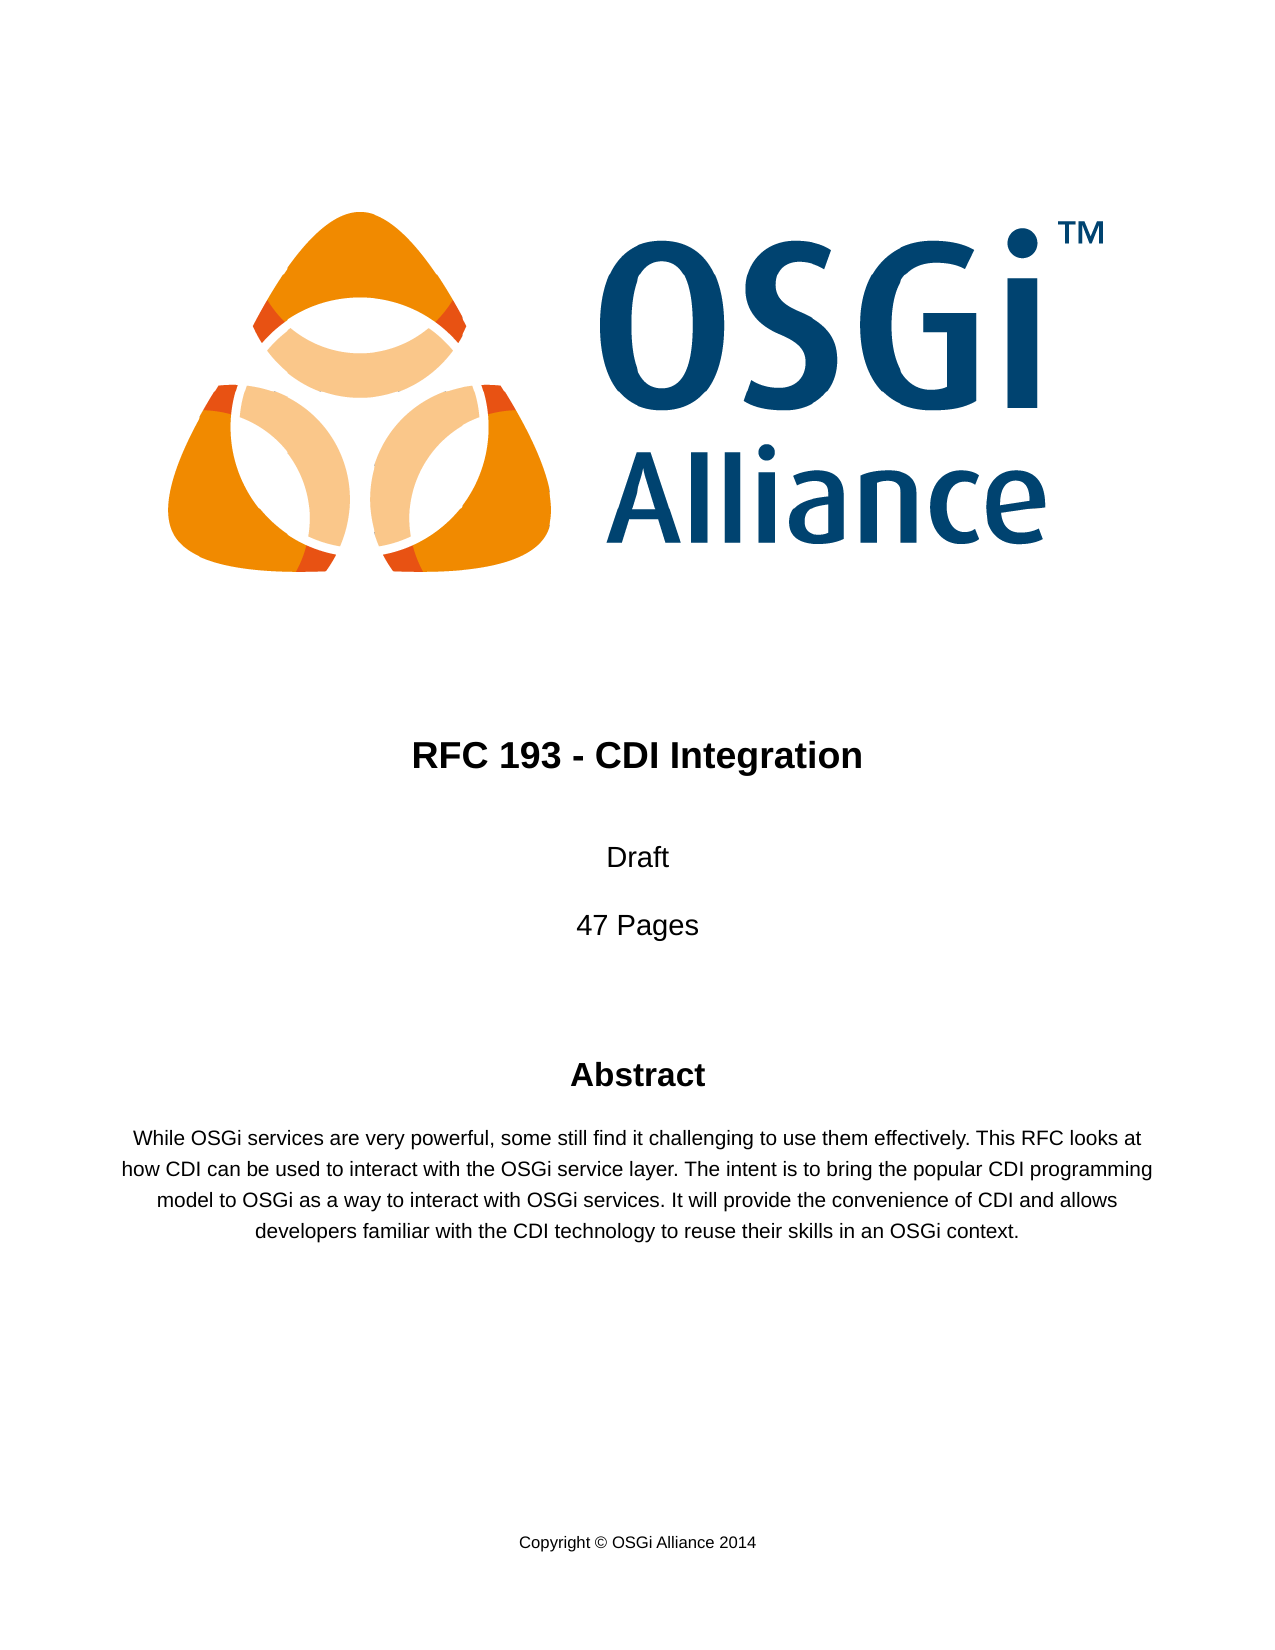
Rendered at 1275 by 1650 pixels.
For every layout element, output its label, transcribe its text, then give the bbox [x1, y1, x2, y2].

title Draft 47 Pages [112, 841, 1162, 941]
text While OSGi services are very powerful, some still find it challenging to use them effectively. This RFC looks at how CDI can be used to interact with the OSGi service layer. The intent is to bring the popular CDI programming model to OSGi as a way to interact with OSGi services. It will provide the convenience of CDI and allows developers familiar with the CDI technology to reuse their skills in an OSGi context. [112, 1118, 1162, 1243]
picture [112, 158, 1163, 626]
text Abstract [112, 1055, 1162, 1093]
title RFC 193 - CDI Integration [112, 733, 1162, 776]
